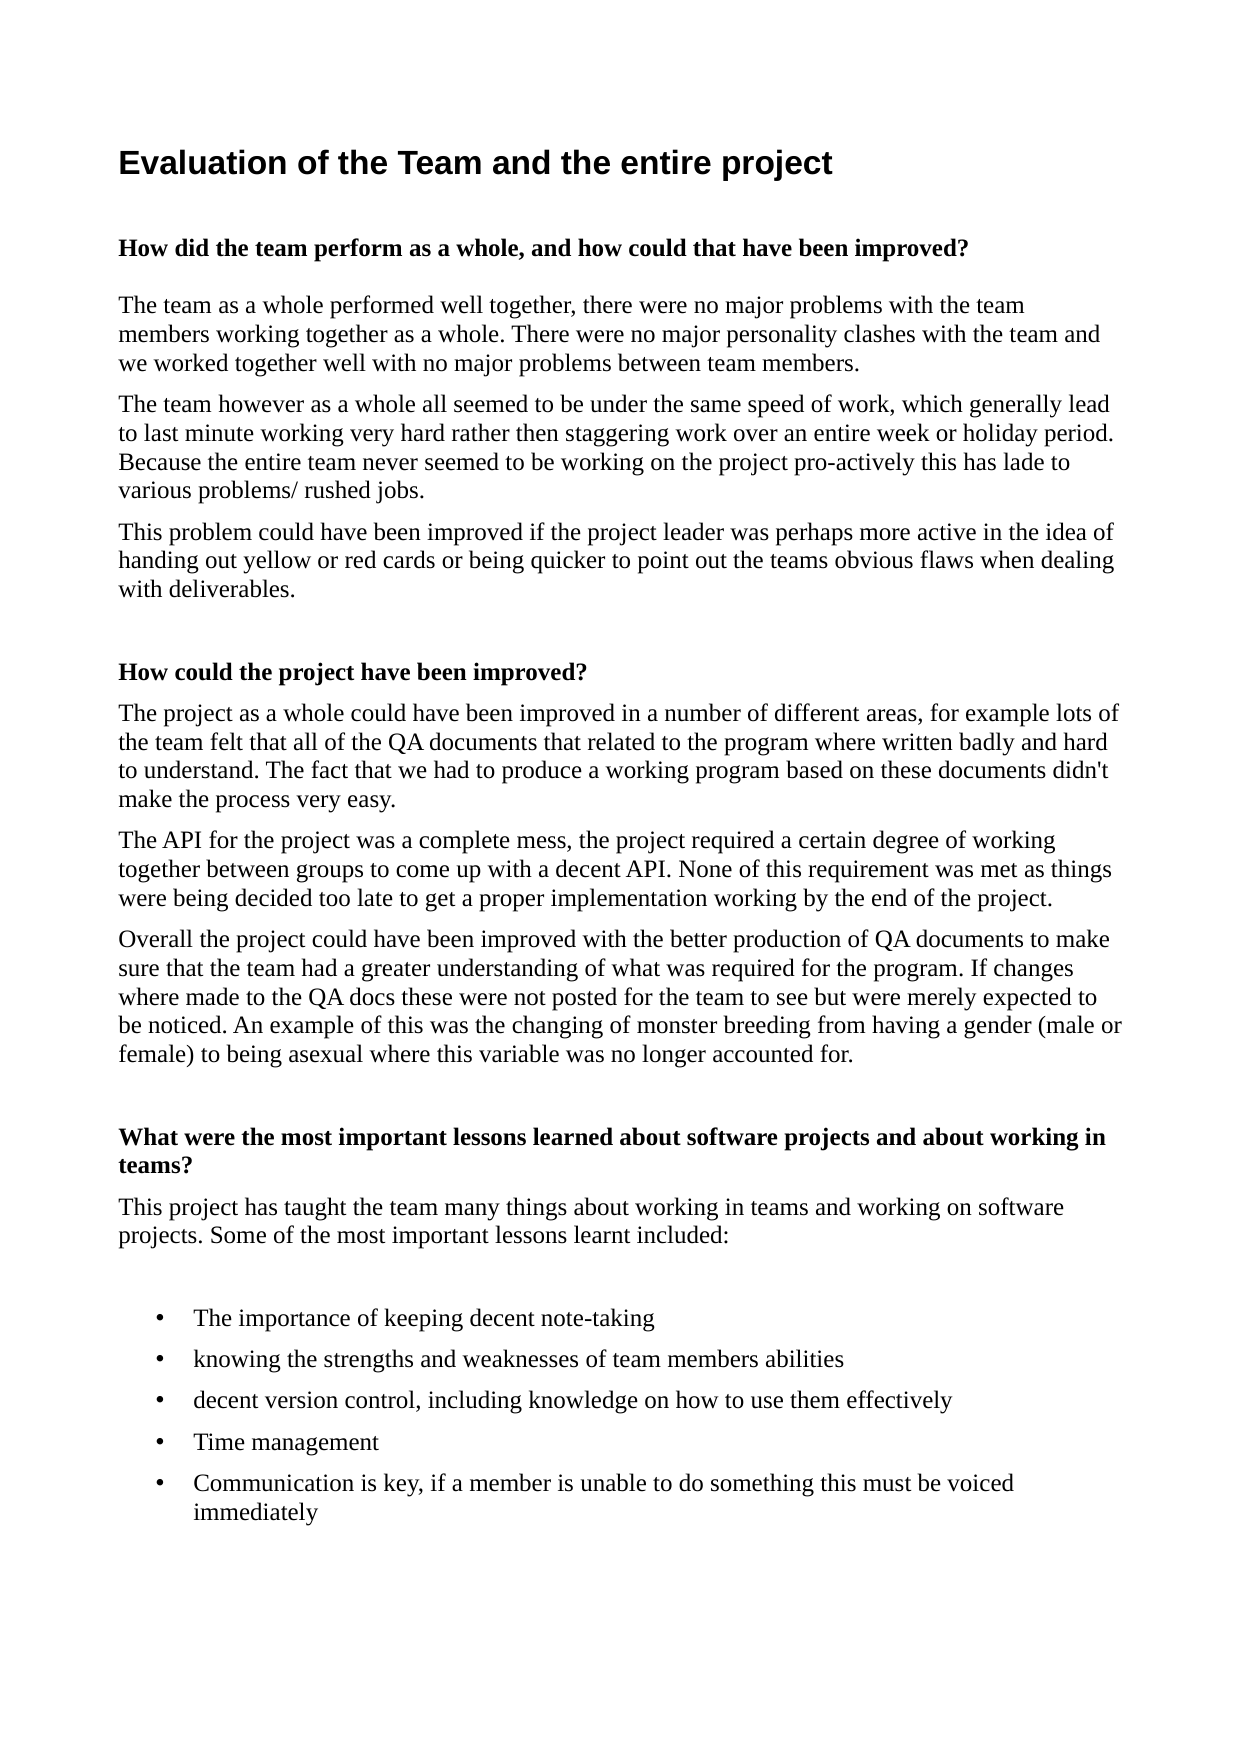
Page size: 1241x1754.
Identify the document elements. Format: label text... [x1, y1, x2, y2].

list Communication is key, if a member is unable to do something this must be voiced immediately [156, 1468, 1122, 1525]
subtitle Evaluation of the Team and the entire project [118, 143, 1122, 220]
text What were the most important lessons learned about software projects and about working in teams? [118, 1122, 1122, 1179]
text This project has taught the team many things about working in teams and working on software projects. Some of the most important lessons learnt included: [118, 1192, 1122, 1249]
list Time management [156, 1427, 1122, 1455]
list knowing the strengths and weaknesses of team members abilities [156, 1344, 1122, 1373]
list decent version control, including knowledge on how to use them effectively [156, 1385, 1122, 1414]
text This problem could have been improved if the project leader was perhaps more active in the idea of handing out yellow or red cards or being quicker to point out the teams obvious flaws when dealing with deliverables. [118, 517, 1122, 603]
text The project as a whole could have been improved in a number of different areas, for example lots of the team felt that all of the QA documents that related to the program where written badly and hard to understand. The fact that we had to produce a working program based on these documents didn't make the process very easy. [118, 698, 1122, 813]
list The importance of keeping decent note-taking [156, 1303, 1122, 1332]
text How did the team perform as a whole, and how could that have been improved? The team as a whole performed well together, there were no major problems with the team members working together as a whole. There were no major personality clashes with the team and we worked together well with no major problems between team members. [118, 233, 1122, 377]
text The team however as a whole all seemed to be under the same speed of work, which generally lead to last minute working very hard rather then staggering work over an entire week or holiday period. Because the entire team never seemed to be working on the project pro-actively this has lade to various problems/ rushed jobs. [118, 389, 1122, 504]
text Overall the project could have been improved with the better production of QA documents to make sure that the team had a greater understanding of what was required for the program. If changes where made to the QA docs these were not posted for the team to see but were merely expected to be noticed. An example of this was the changing of monster breeding from having a gender (male or female) to being asexual where this variable was no longer accounted for. [118, 924, 1122, 1068]
text How could the project have been improved? [118, 657, 1122, 685]
text The API for the project was a complete mess, the project required a certain degree of working together between groups to come up with a decent API. None of this requirement was met as things were being decided too late to get a proper implementation working by the end of the project. [118, 825, 1122, 912]
